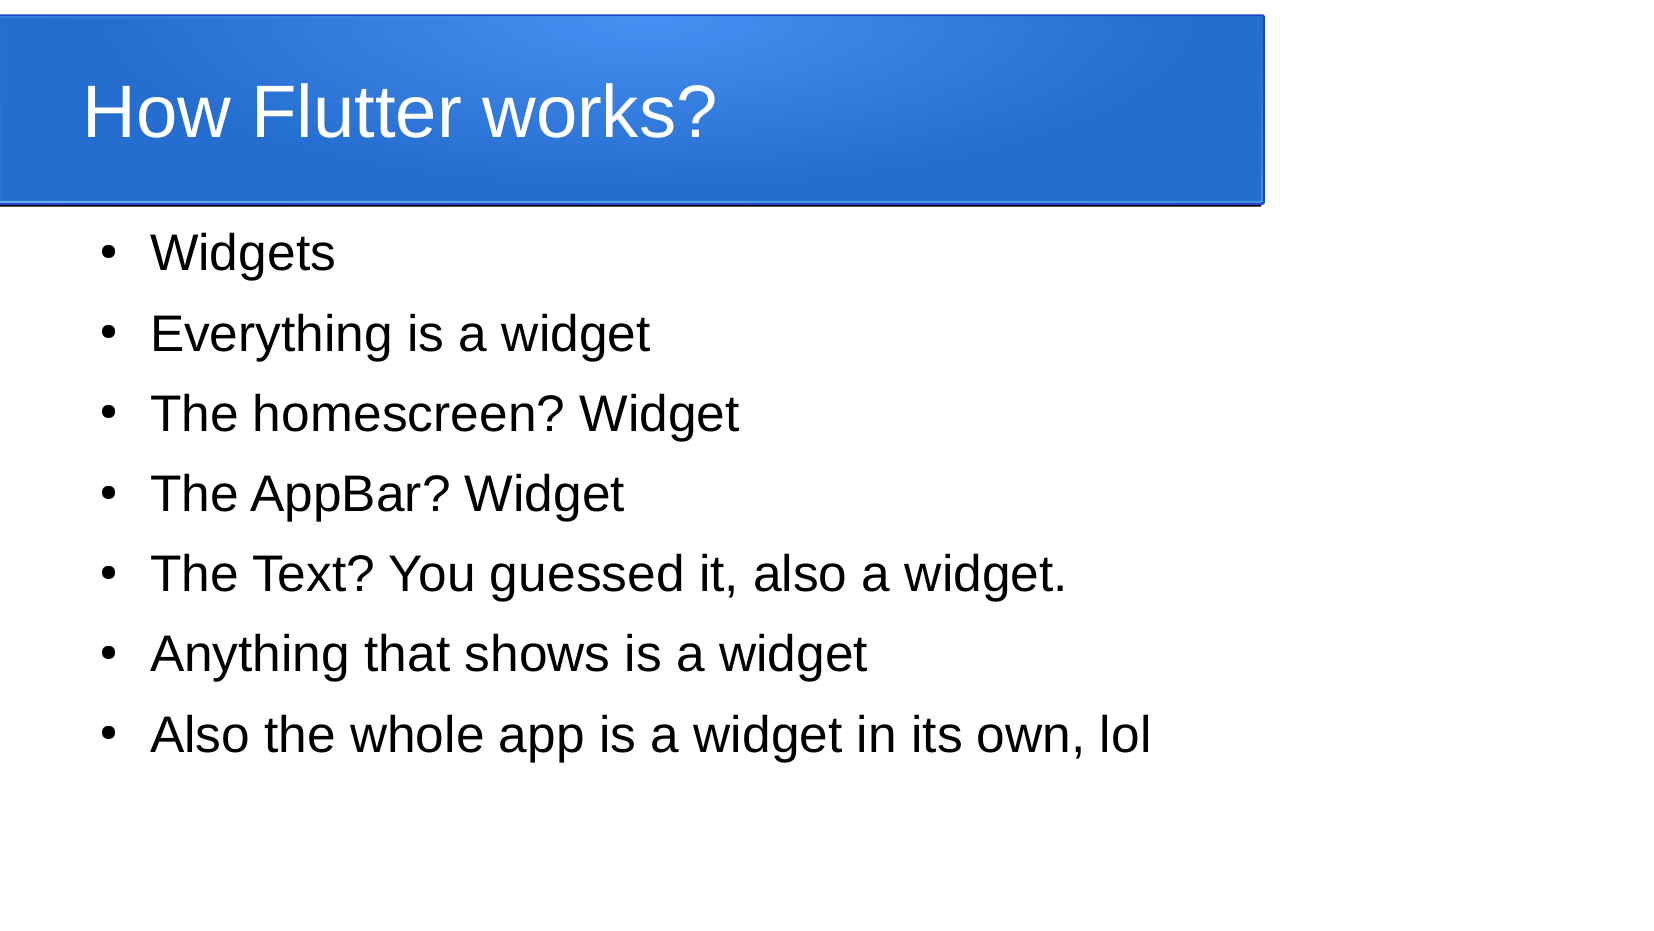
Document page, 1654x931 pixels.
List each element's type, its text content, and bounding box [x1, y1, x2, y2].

list Widgets Everything is a widget The homescreen? Widget The AppBar? Widget The Text? You guessed it, also a widget. Anything that shows is a widget Also the whole app is a widget in its own, lol [82, 224, 1571, 764]
title How Flutter works? [82, 35, 1235, 189]
